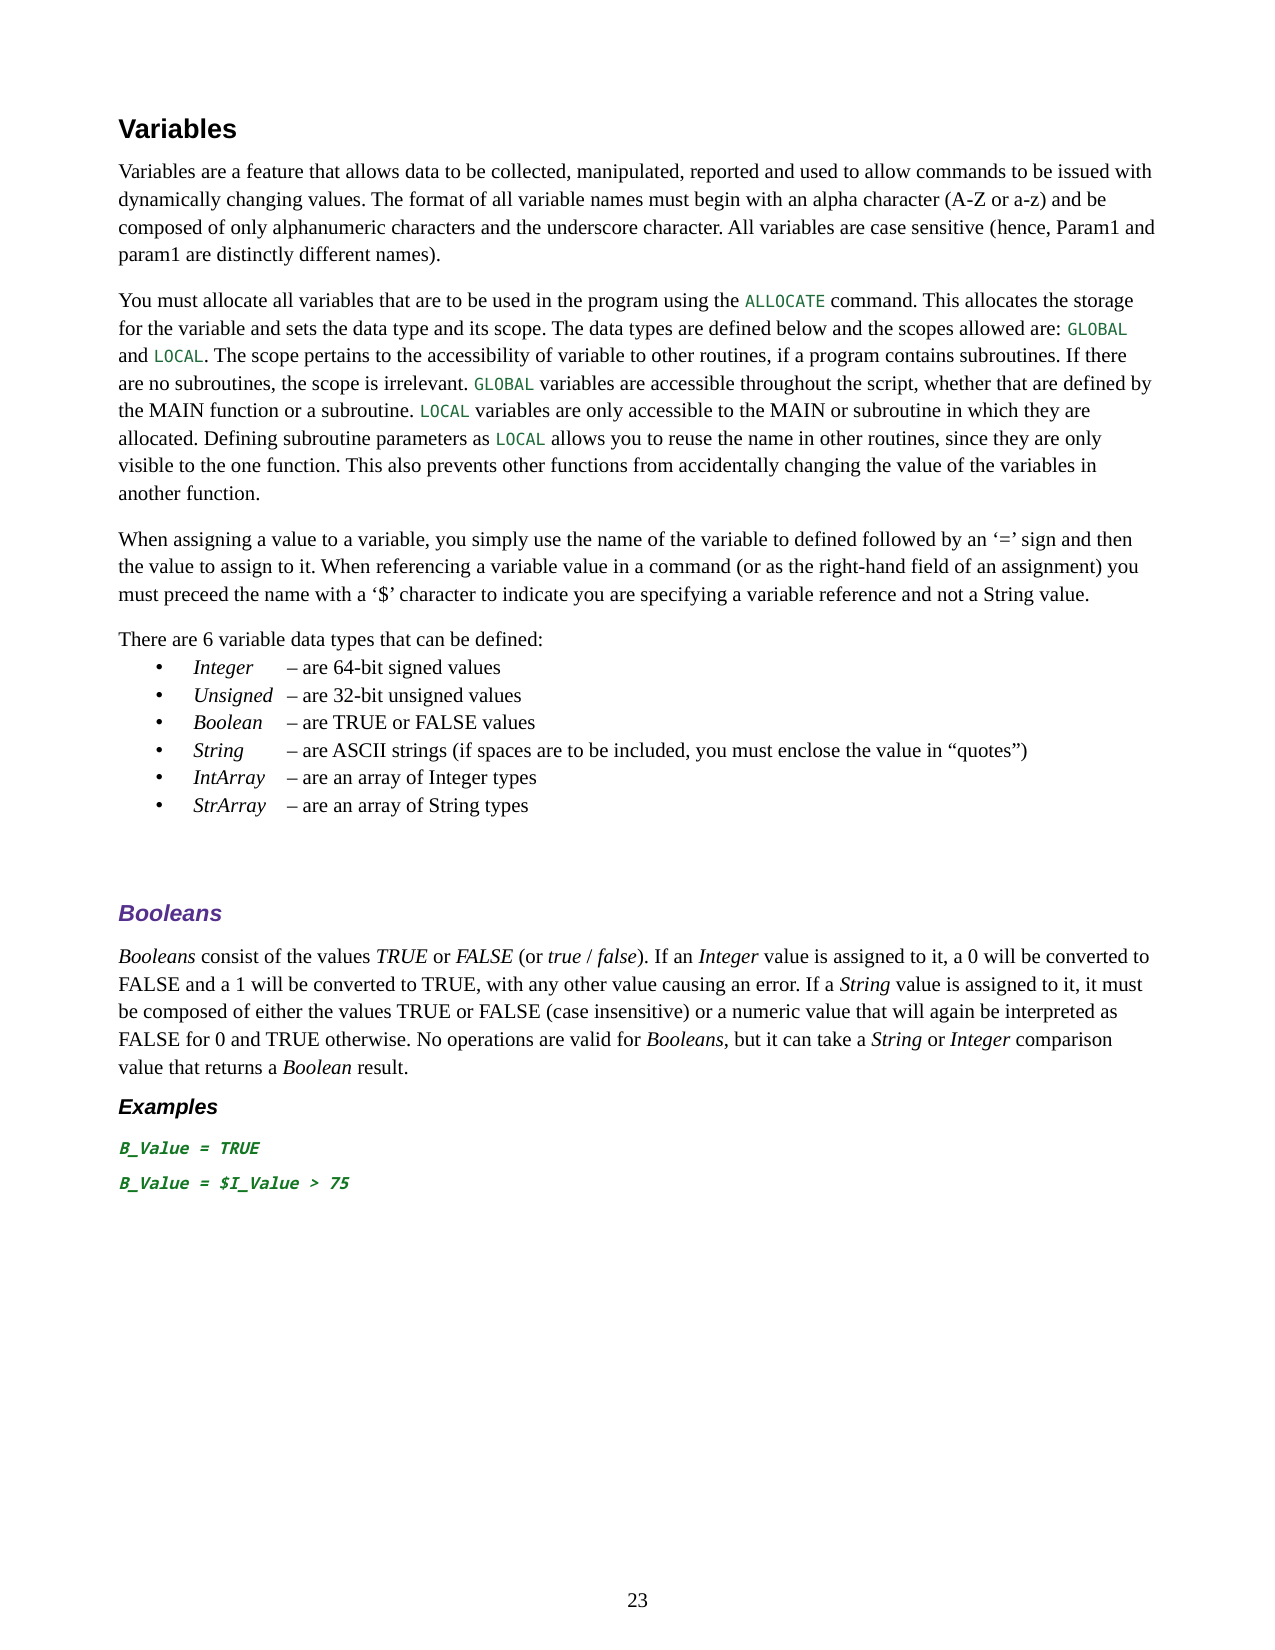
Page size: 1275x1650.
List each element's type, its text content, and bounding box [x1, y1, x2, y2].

list Unsigned – are 32-bit unsigned values [156, 682, 1157, 707]
text Booleans consist of the values TRUE or FALSE (or true / false). If an Integer value is assigned to it, a 0 will be converted to FALSE and a 1 will be converted to TRUE, with any other value causing an error. If a String value is assigned to it, it must be composed of either the values TRUE or FALSE (case insensitive) or a numeric value that will again be interpreted as FALSE for 0 and TRUE otherwise. No operations are valid for Booleans, but it can take a String or Integer comparison value that returns a Boolean result. [118, 944, 1157, 1079]
text B_Value = TRUE [118, 1137, 1157, 1159]
list String – are ASCII strings (if spaces are to be included, you must enclose the value in “quotes”) [156, 738, 1157, 762]
text B_Value = $I_Value > 75 [118, 1172, 1157, 1194]
text You must allocate all variables that are to be used in the program using the ALLOCATE command. This allocates the storage for the variable and sets the data type and its scope. The data types are defined below and the scopes allowed are: GLOBAL and LOCAL. The scope pertains to the accessibility of variable to other routines, if a program contains subroutines. If there are no subroutines, the scope is irrelevant. GLOBAL variables are accessible throughout the script, whether that are defined by the MAIN function or a subroutine. LOCAL variables are only accessible to the MAIN or subroutine in which they are allocated. Defining subroutine parameters as LOCAL allows you to reuse the name in other routines, since they are only visible to the one function. This also prevents other functions from accidentally changing the value of the variables in another function. [118, 288, 1157, 505]
list Boolean – are TRUE or FALSE values [156, 710, 1157, 734]
text Variables are a feature that allows data to be collected, manipulated, reported and used to allow commands to be issued with dynamically changing values. The format of all variable names must begin with an alpha character (A-Z or a-z) and be composed of only alphanumeric characters and the underscore character. All variables are case sensitive (hence, Param1 and param1 are distinctly different names). [118, 159, 1157, 266]
text There are 6 variable data types that can be defined: [118, 627, 1157, 651]
subtitle Booleans [118, 900, 1157, 926]
subtitle Examples [118, 1094, 1157, 1119]
subtitle Variables [118, 113, 1157, 144]
list StrArray – are an array of String types [156, 793, 1157, 817]
list IntArray – are an array of Integer types [156, 765, 1157, 789]
text When assigning a value to a variable, you simply use the name of the variable to defined followed by an ‘=’ sign and then the value to assign to it. When referencing a variable value in a command (or as the right-hand field of an assignment) you must preceed the name with a ‘$’ character to indicate you are specifying a variable reference and not a String value. [118, 527, 1157, 606]
list Integer – are 64-bit signed values [156, 655, 1157, 679]
